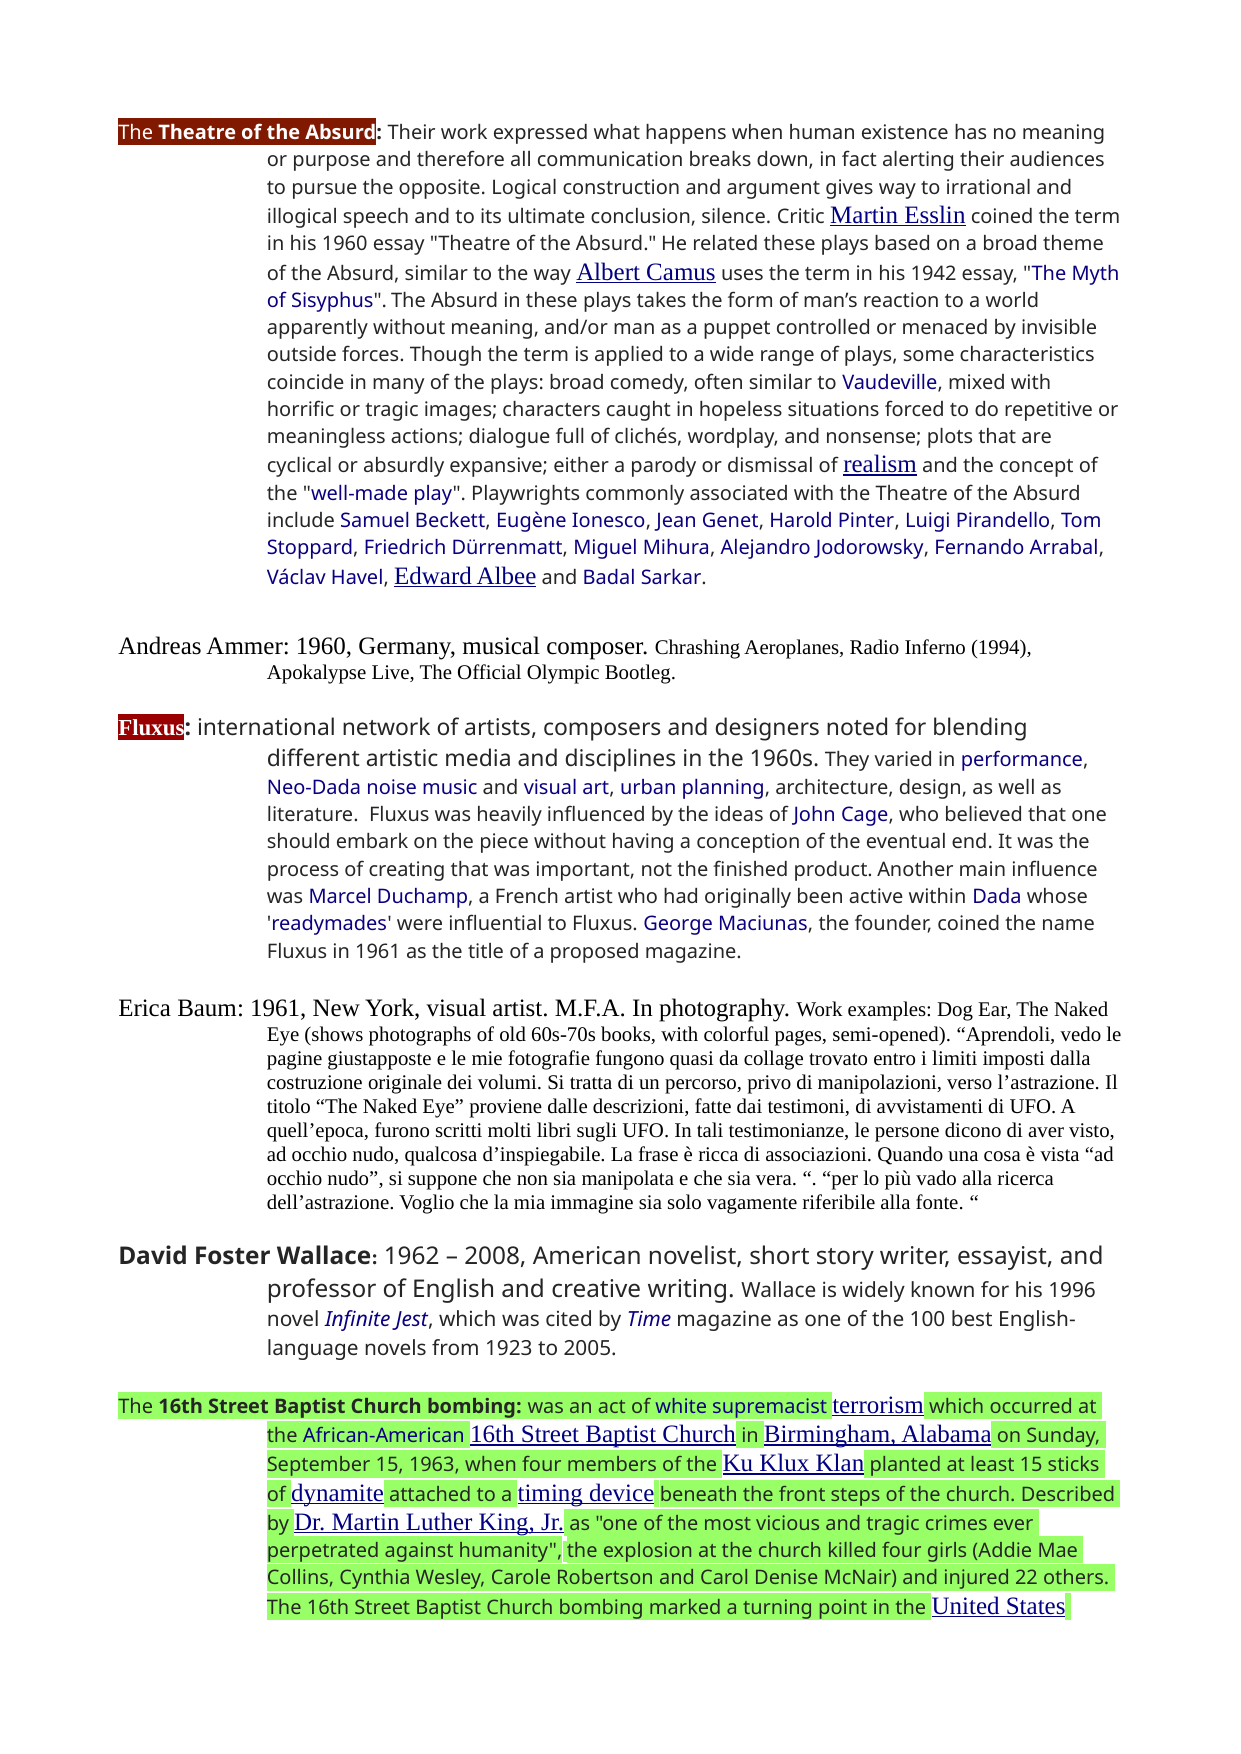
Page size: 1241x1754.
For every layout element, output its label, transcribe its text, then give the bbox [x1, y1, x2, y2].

text David Foster Wallace: 1962 – 2008, American novelist, short story writer, essayist, and professor of English and creative writing. Wallace is widely known for his 1996 novel Infinite Jest, which was cited by Time magazine as one of the 100 best English-language novels from 1923 to 2005. [118, 1238, 1122, 1361]
text The 16th Street Baptist Church bombing: was an act of white supremacist terrorism which occurred at the African-American 16th Street Baptist Church in Birmingham, Alabama on Sunday, September 15, 1963, when four members of the Ku Klux Klan planted at least 15 sticks of dynamite attached to a timing device beneath the front steps of the church. Described by Dr. Martin Luther King, Jr. as "one of the most vicious and tragic crimes ever perpetrated against humanity", the explosion at the church killed four girls (Addie Mae Collins, Cynthia Wesley, Carole Robertson and Carol Denise McNair) and injured 22 others. The 16th Street Baptist Church bombing marked a turning point in the United States [118, 1390, 1122, 1620]
text The Theatre of the Absurd: Their work expressed what happens when human existence has no meaning or purpose and therefore all communication breaks down, in fact alerting their audiences to pursue the opposite. Logical construction and argument gives way to irrational and illogical speech and to its ultimate conclusion, silence. Critic Martin Esslin coined the term in his 1960 essay "Theatre of the Absurd." He related these plays based on a broad theme of the Absurd, similar to the way Albert Camus uses the term in his 1942 essay, "The Myth of Sisyphus". The Absurd in these plays takes the form of man’s reaction to a world apparently without meaning, and/or man as a puppet controlled or menaced by invisible outside forces. Though the term is applied to a wide range of plays, some characteristics coincide in many of the plays: broad comedy, often similar to Vaudeville, mixed with horrific or tragic images; characters caught in hopeless situations forced to do repetitive or meaningless actions; dialogue full of clichés, wordplay, and nonsense; plots that are cyclical or absurdly expansive; either a parody or dismissal of realism and the concept of the "well-made play". Playwrights commonly associated with the Theatre of the Absurd include Samuel Beckett, Eugène Ionesco, Jean Genet, Harold Pinter, Luigi Pirandello, Tom Stoppard, Friedrich Dürrenmatt, Miguel Mihura, Alejandro Jodorowsky, Fernando Arrabal, Václav Havel, Edward Albee and Badal Sarkar. [118, 118, 1122, 590]
text Andreas Ammer: 1960, Germany, musical composer. Chrashing Aeroplanes, Radio Inferno (1994), Apokalypse Live, The Official Olympic Bootleg. [118, 631, 1122, 684]
text Erica Baum: 1961, New York, visual artist. M.F.A. In photography. Work examples: Dog Ear, The Naked Eye (shows photographs of old 60s-70s books, with colorful pages, semi-opened). “Aprendoli, vedo le pagine giustapposte e le mie fotografie fungono quasi da collage trovato entro i limiti imposti dalla costruzione originale dei volumi. Si tratta di un percorso, privo di manipolazioni, verso l’astrazione. Il titolo “The Naked Eye” proviene dalle descrizioni, fatte dai testimoni, di avvistamenti di UFO. A quell’epoca, furono scritti molti libri sugli UFO. In tali testimonianze, le persone dicono di aver visto, ad occhio nudo, qualcosa d’inspiegabile. La frase è ricca di associazioni. Quando una cosa è vista “ad occhio nudo”, si suppone che non sia manipolata e che sia vera. “. “per lo più vado alla ricerca dell’astrazione. Voglio che la mia immagine sia solo vagamente riferibile alla fonte. “ [118, 993, 1122, 1214]
text Fluxus: international network of artists, composers and designers noted for blending different artistic media and disciplines in the 1960s. They varied in performance, Neo-Dada noise music and visual art, urban planning, architecture, design, as well as literature. Fluxus was heavily influenced by the ideas of John Cage, who believed that one should embark on the piece without having a conception of the eventual end. It was the process of creating that was important, not the finished product. Another main influence was Marcel Duchamp, a French artist who had originally been active within Dada whose 'readymades' were influential to Fluxus. George Maciunas, the founder, coined the name Fluxus in 1961 as the title of a proposed magazine. [118, 710, 1122, 964]
